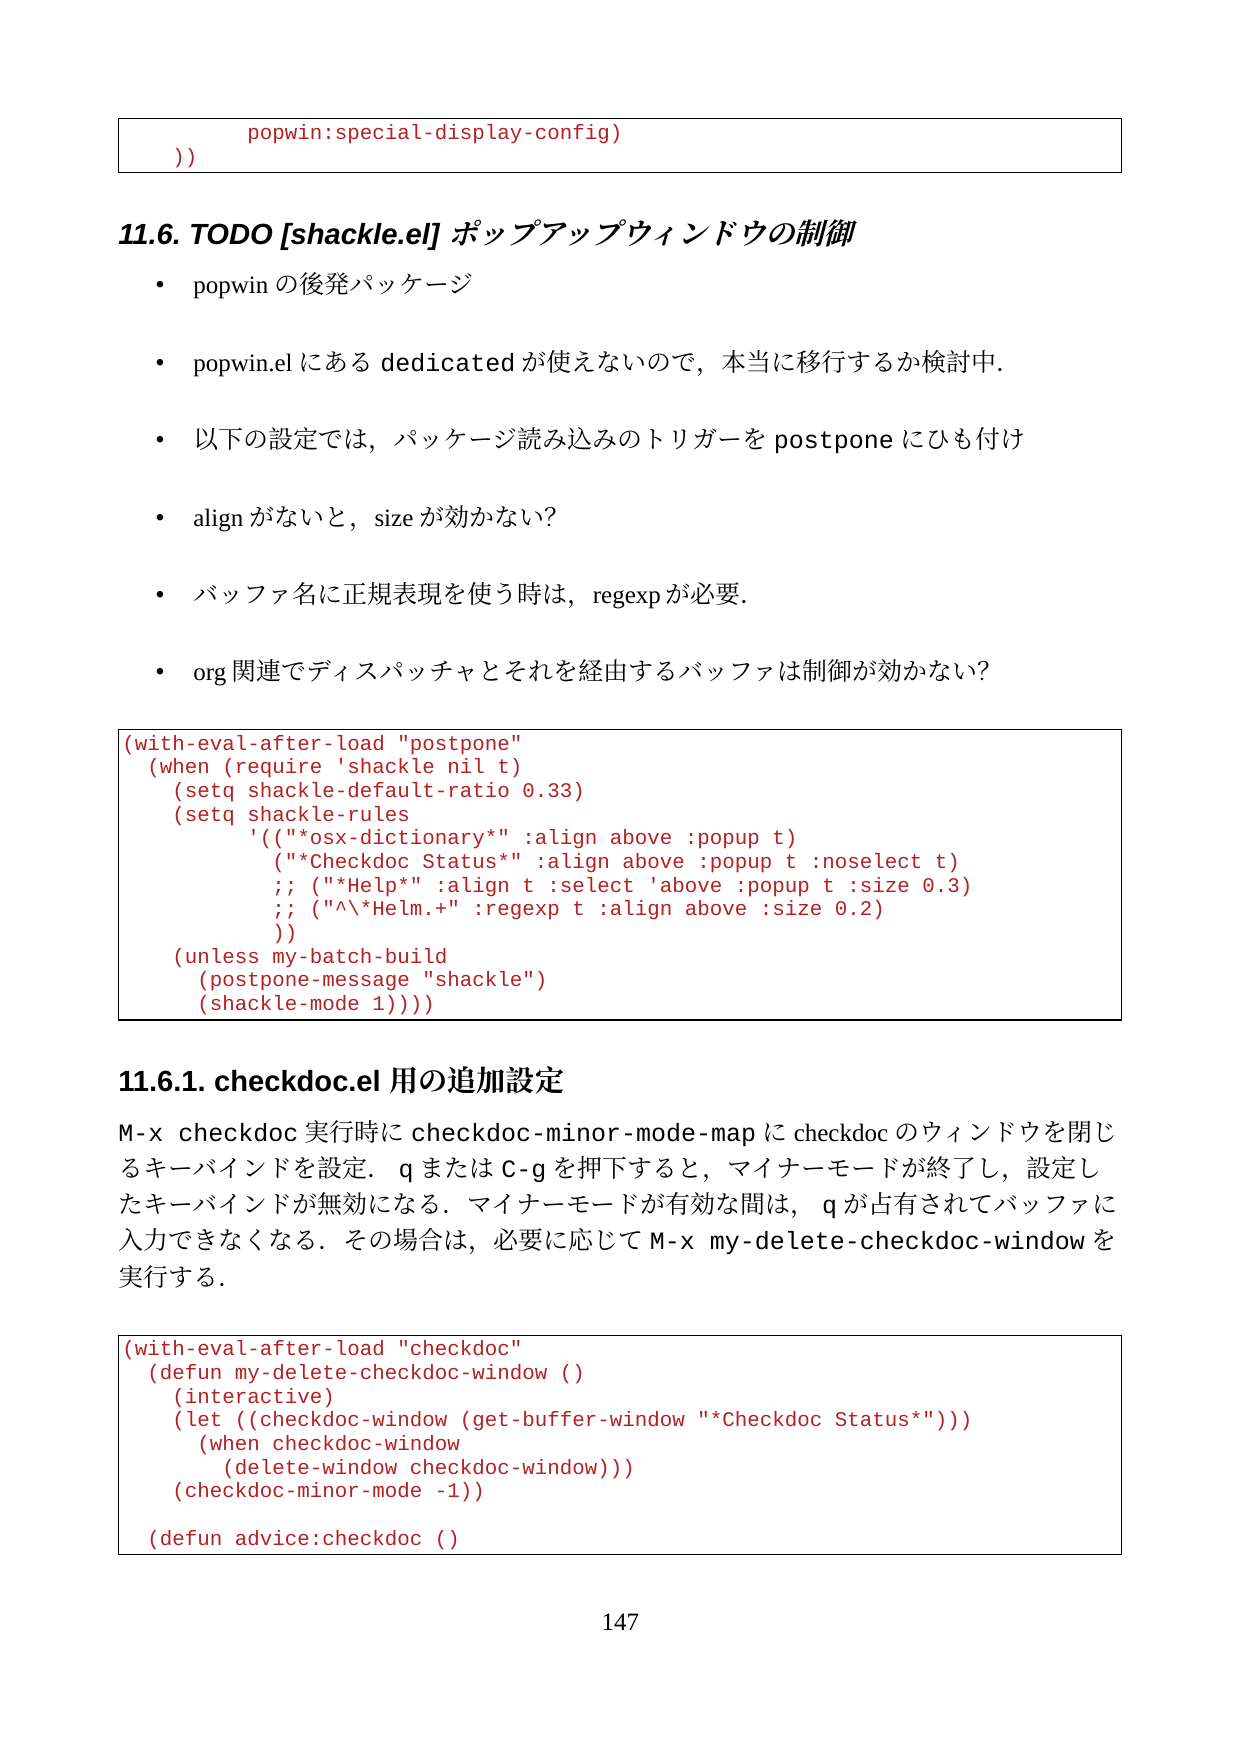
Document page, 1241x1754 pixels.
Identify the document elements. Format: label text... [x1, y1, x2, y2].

text )) [119, 918, 1121, 942]
list popwin.el にある dedicated が使えないので，本当に移行するか検討中． [156, 342, 1122, 407]
list popwin の後発パッケージ [156, 265, 1122, 330]
text (interactive) [119, 1382, 1121, 1405]
list 以下の設定では，パッケージ読み込みのトリガーを postpone にひも付け [156, 420, 1122, 485]
text (with-eval-after-load "postpone" [119, 730, 1121, 752]
text (unless my-batch-build [119, 942, 1121, 965]
text (defun my-delete-checkdoc-window () [119, 1358, 1121, 1382]
text (setq shackle-default-ratio 0.33) [119, 776, 1121, 800]
text popwin:special-display-config) [119, 119, 1121, 142]
text M-x checkdoc 実行時に checkdoc-minor-mode-map に checkdoc のウィンドウを閉じるキーバインドを設定． q または C-g を押下すると，マイナーモードが終了し，設定したキーバインドが無効になる．マイナーモードが有効な間は， q が占有されてバッファに入力できなくなる．その場合は，必要に応じて M-x my-delete-checkdoc-window を実行する． [118, 1112, 1122, 1322]
list align がないと，size が効かない？ [156, 497, 1122, 562]
text (when checkdoc-window [119, 1429, 1121, 1453]
text (with-eval-after-load "checkdoc" [119, 1336, 1121, 1358]
text (when (require 'shackle nil t) [119, 752, 1121, 776]
text ("*Checkdoc Status*" :align above :popup t :noselect t) [119, 847, 1121, 871]
list バッファ名に正規表現を使う時は，regexpが必要． [156, 574, 1122, 639]
text (checkdoc-minor-mode -1)) [119, 1476, 1121, 1500]
text )) [119, 142, 1121, 172]
text (setq shackle-rules [119, 800, 1121, 823]
text ;; ("^\*Helm.+" :regexp t :align above :size 0.2) [119, 894, 1121, 918]
text (defun advice:checkdoc () [119, 1524, 1121, 1554]
subtitle TODO [shackle.el] ポップアップウィンドウの制御 [118, 211, 1122, 253]
text (postpone-message "shackle") [119, 965, 1121, 989]
text ;; ("*Help*" :align t :select 'above :popup t :size 0.3) [119, 871, 1121, 894]
list org関連でディスパッチャとそれを経由するバッファは制御が効かない？ [156, 652, 1122, 716]
text (let ((checkdoc-window (get-buffer-window "*Checkdoc Status*"))) [119, 1405, 1121, 1429]
text (delete-window checkdoc-window))) [119, 1453, 1121, 1476]
text (shackle-mode 1)))) [119, 989, 1121, 1019]
text '(("*osx-dictionary*" :align above :popup t) [119, 823, 1121, 847]
subtitle checkdoc.el 用の追加設定 [118, 1058, 1122, 1100]
